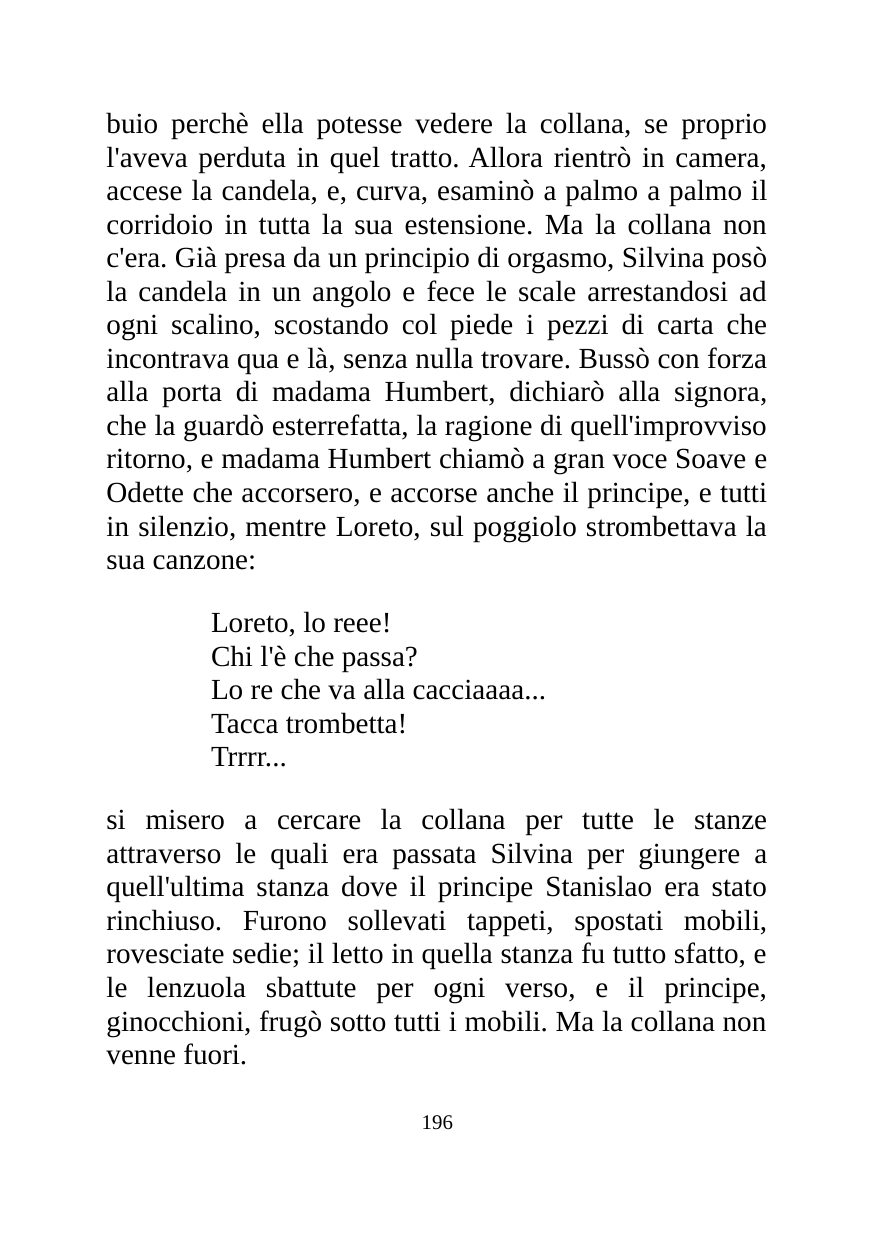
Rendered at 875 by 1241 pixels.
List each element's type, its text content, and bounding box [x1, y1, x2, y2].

text Chi l'è che passa? [181, 639, 768, 672]
text Loreto, lo reee! [181, 605, 768, 639]
text buio perchè ella potesse vedere la collana, se proprio l'aveva perduta in quel tratto. Allora rientrò in camera, accese la candela, e, curva, esaminò a palmo a palmo il corridoio in tutta la sua estensione. Ma la collana non c'era. Già presa da un principio di orgasmo, Silvina posò la candela in un angolo e fece le scale arrestandosi ad ogni scalino, scostando col piede i pezzi di carta che incontrava qua e là, senza nulla trovare. Bussò con forza alla porta di madama Humbert, dichiarò alla signora, che la guardò esterrefatta, la ragione di quell'improvviso ritorno, e madama Humbert chiamò a gran voce Soave e Odette che accorsero, e accorse anche il principe, e tutti in silenzio, mentre Loreto, sul poggiolo strombettava la sua canzone: [106, 106, 768, 576]
text Trrrr... [181, 739, 768, 773]
text Lo re che va alla cacciaaaa... [181, 672, 768, 706]
text Tacca trombetta! [181, 706, 768, 739]
text si misero a cercare la collana per tutte le stanze attraverso le quali era passata Silvina per giungere a quell'ultima stanza dove il principe Stanislao era stato rinchiuso. Furono sollevati tappeti, spostati mobili, rovesciate sedie; il letto in quella stanza fu tutto sfatto, e le lenzuola sbattute per ogni verso, e il principe, ginocchioni, frugò sotto tutti i mobili. Ma la collana non venne fuori. [106, 802, 768, 1071]
